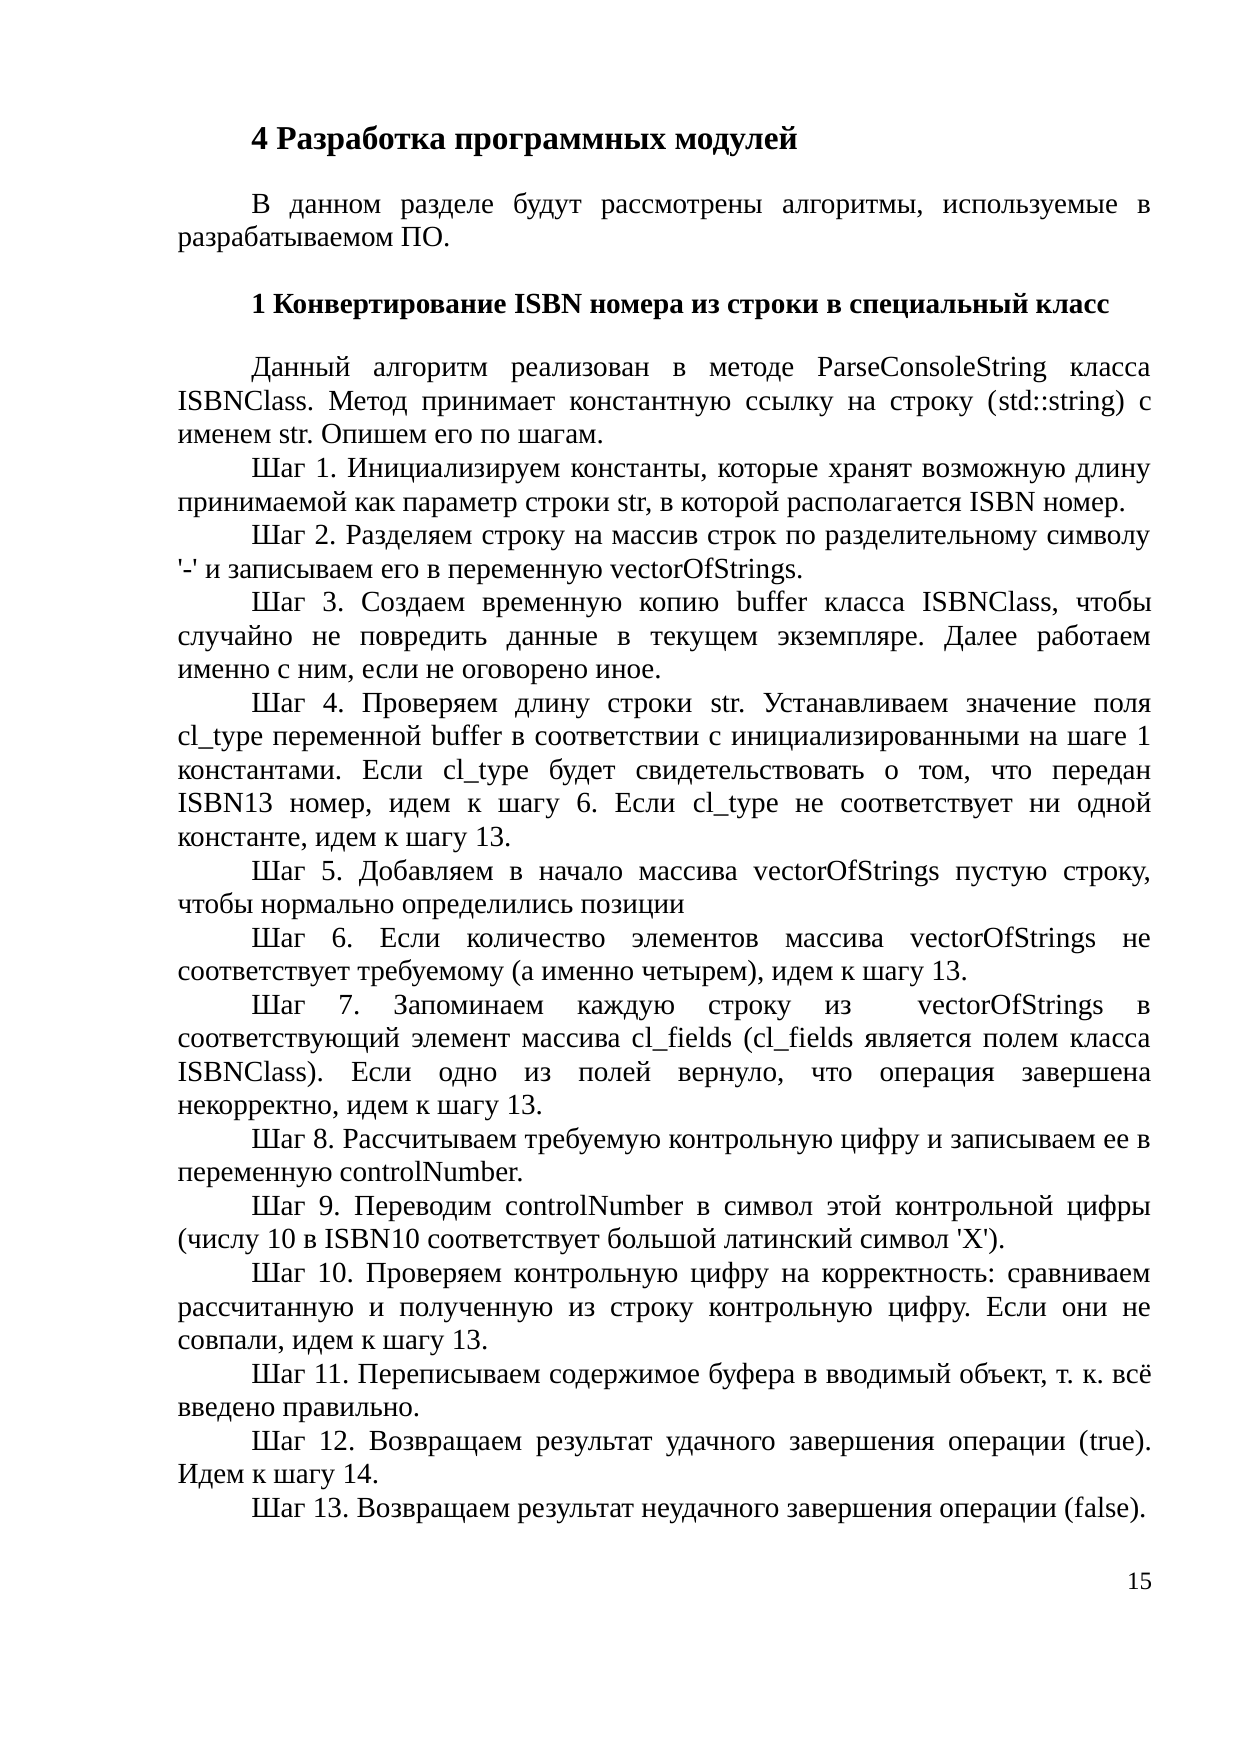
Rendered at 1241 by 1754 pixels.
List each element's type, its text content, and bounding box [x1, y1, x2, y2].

text Шаг 7. Запоминаем каждую строку из vectorOfStrings в соответствующий элемент массива cl_fields (cl_fields является полем класса ISBNClass). Если одно из полей вернуло, что операция завершена некорректно, идем к шагу 13. [177, 987, 1152, 1121]
text Шаг 4. Проверяем длину строки str. Устанавливаем значение поля cl_type переменной buffer в соответствии с инициализированными на шаге 1 константами. Если cl_type будет свидетельствовать о том, что передан ISBN13 номер, идем к шагу 6. Если cl_type не соответствует ни одной константе, идем к шагу 13. [177, 685, 1152, 853]
text В данном разделе будут рассмотрены алгоритмы, используемые в разрабатываемом ПО. [177, 186, 1152, 253]
text Шаг 8. Рассчитываем требуемую контрольную цифру и записываем ее в переменную controlNumber. [177, 1121, 1152, 1188]
text Шаг 13. Возвращаем результат неудачного завершения операции (false). [177, 1490, 1152, 1523]
text Шаг 1. Инициализируем константы, которые хранят возможную длину принимаемой как параметр строки str, в которой располагается ISBN номер. [177, 450, 1152, 517]
text Данный алгоритм реализован в методе ParseConsoleString класса ISBNClass. Метод принимает константную ссылку на строку (std::string) с именем str. Опишем его по шагам. [177, 349, 1152, 450]
text Шаг 12. Возвращаем результат удачного завершения операции (true). Идем к шагу 14. [177, 1423, 1152, 1490]
text Шаг 2. Разделяем строку на массив строк по разделительному символу '-' и записываем его в переменную vectorOfStrings. [177, 517, 1152, 584]
text Шаг 10. Проверяем контрольную цифру на корректность: сравниваем рассчитанную и полученную из строку контрольную цифру. Если они не совпали, идем к шагу 13. [177, 1255, 1152, 1356]
subtitle 1 Конвертирование ISBN номера из строки в специальный класс [251, 287, 1152, 320]
text Шаг 5. Добавляем в начало массива vectorOfStrings пустую строку, чтобы нормально определились позиции [177, 853, 1152, 920]
text Шаг 11. Переписываем содержимое буфера в вводимый объект, т. к. всё введено правильно. [177, 1356, 1152, 1423]
text Шаг 9. Переводим controlNumber в символ этой контрольной цифры (числу 10 в ISBN10 соответствует большой латинский символ 'X'). [177, 1188, 1152, 1255]
text Шаг 6. Если количество элементов массива vectorOfStrings не соответствует требуемому (а именно четырем), идем к шагу 13. [177, 920, 1152, 987]
text Шаг 3. Создаем временную копию buffer класса ISBNClass, чтобы случайно не повредить данные в текущем экземпляре. Далее работаем именно с ним, если не оговорено иное. [177, 584, 1152, 685]
subtitle 4 Разработка программных модулей [251, 118, 1152, 156]
